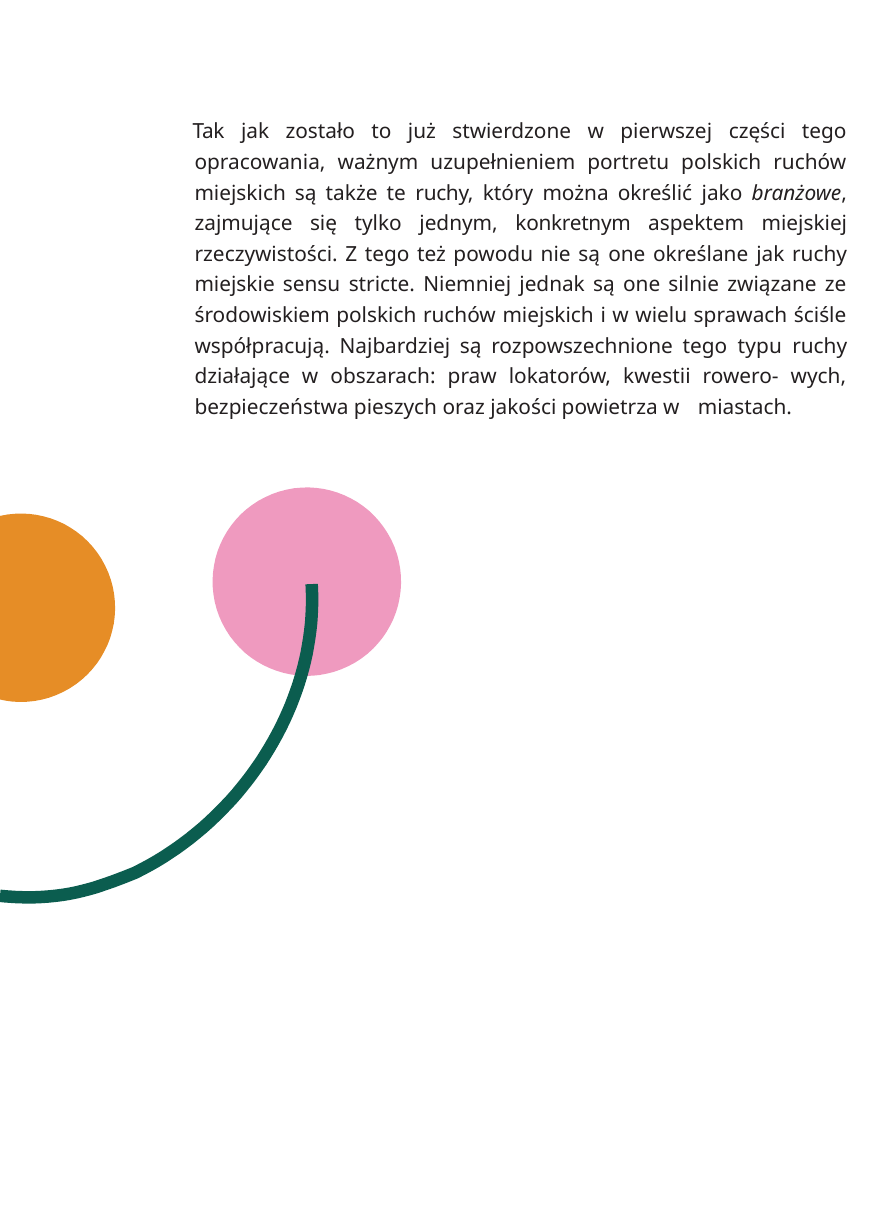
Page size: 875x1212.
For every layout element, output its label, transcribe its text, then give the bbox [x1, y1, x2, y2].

text Tak jak zostało to już stwierdzone w pierwszej części tego opracowania, ważnym uzupełnieniem portretu polskich ruchów miejskich są także te ruchy, który można określić jako branżowe, zajmujące się tylko jednym, konkretnym aspektem miejskiej rzeczywistości. Z tego też powodu nie są one określane jak ruchy miejskie sensu stricte. Niemniej jednak są one silnie związane ze środowiskiem polskich ruchów miejskich i w wielu sprawach ściśle współpracują. Najbardziej są rozpowszechnione tego typu ruchy działające w obszarach: praw lokatorów, kwestii rowero- wych, bezpieczeństwa pieszych oraz jakości powietrza w miastach. [192, 116, 847, 421]
